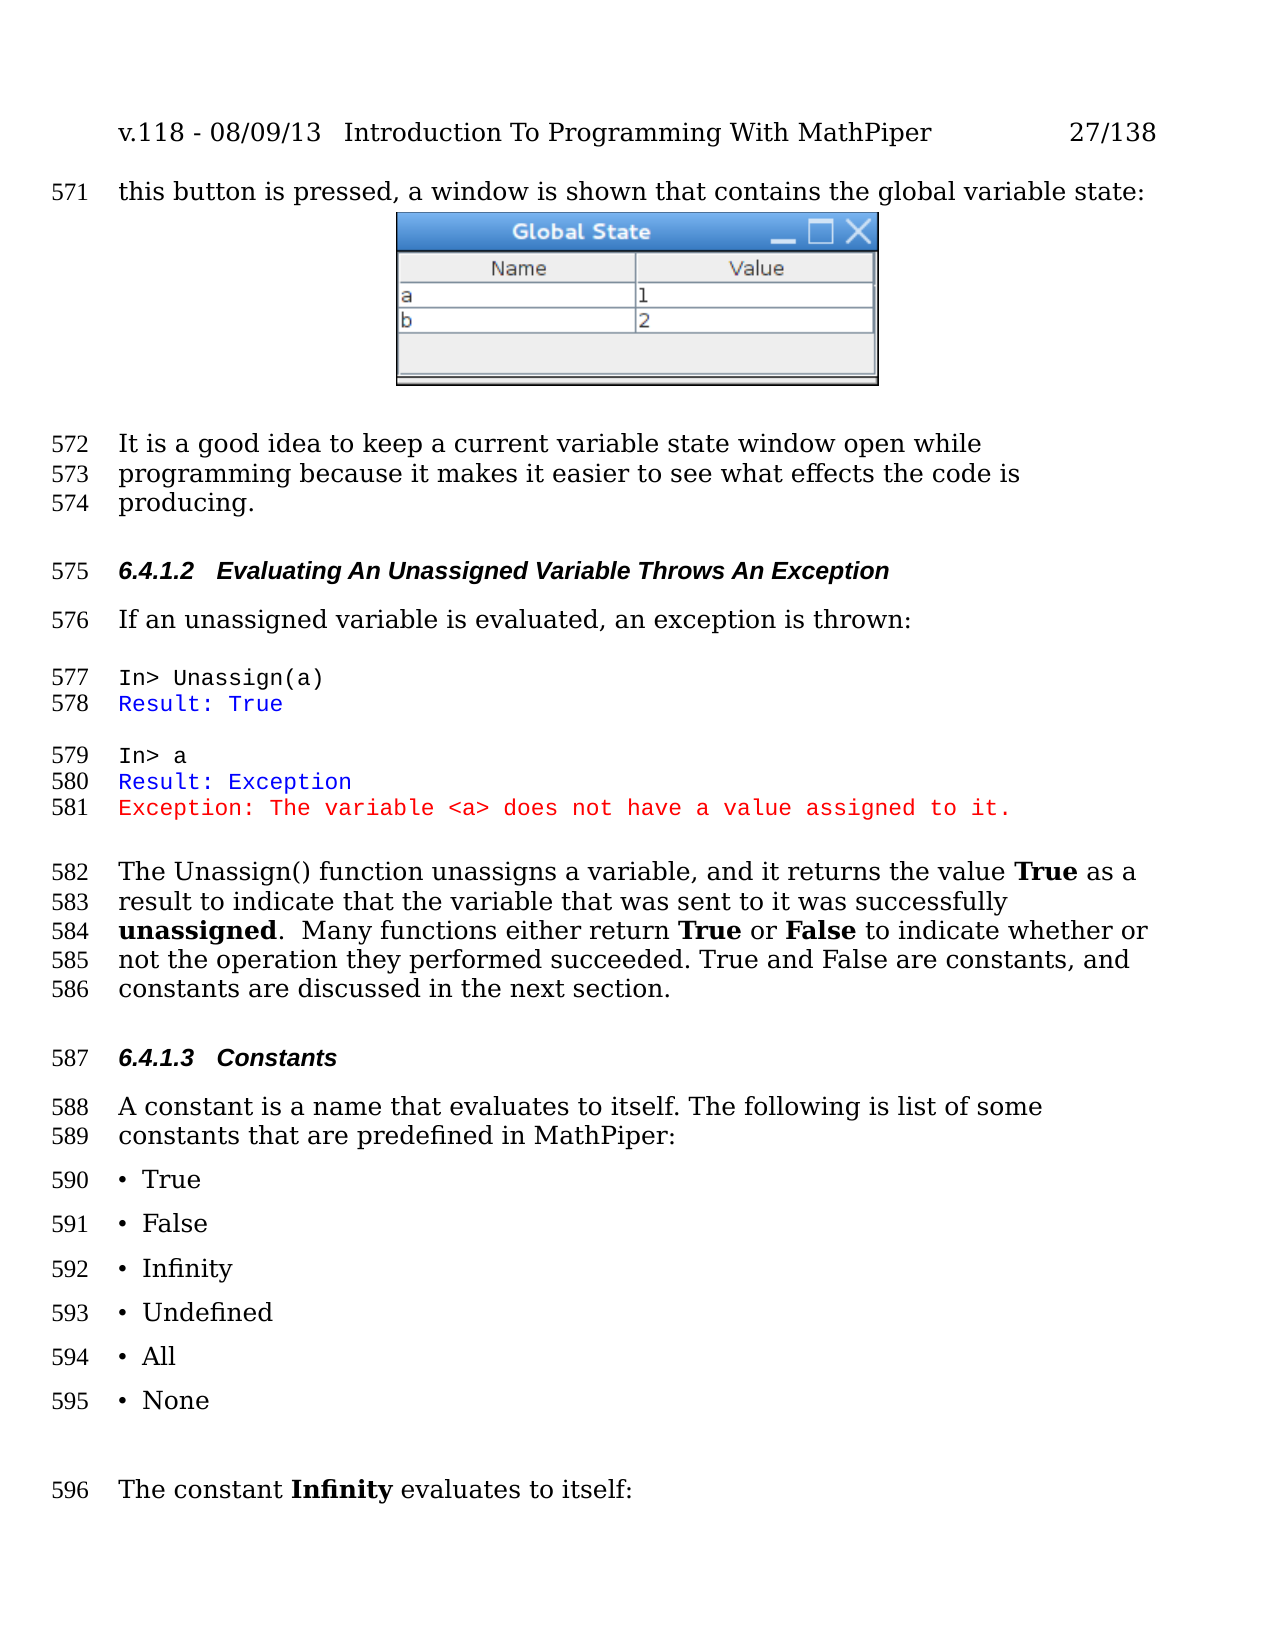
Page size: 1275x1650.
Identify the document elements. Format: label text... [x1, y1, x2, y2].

text The Unassign() function unassigns a variable, and it returns the value True as a result to indicate that the variable that was sent to it was successfully unassigned. Many functions either return True or False to indicate whether or not the operation they performed succeeded. True and False are constants, and constants are discussed in the next section. [118, 857, 1157, 1003]
list None [118, 1386, 1157, 1415]
text In> Unassign(a) [118, 667, 1157, 693]
list Infinity [118, 1254, 1157, 1283]
list All [118, 1342, 1157, 1371]
list False [118, 1209, 1157, 1239]
list True [118, 1165, 1157, 1194]
text Result: Exception [118, 771, 1157, 796]
list Undefined [118, 1298, 1157, 1327]
text Exception: The variable <a> does not have a value assigned to it. [118, 796, 1157, 822]
text If an unassigned variable is evaluated, an exception is thrown: [118, 606, 1157, 635]
text It is a good idea to keep a current variable state window open while programming because it makes it easier to see what effects the code is producing. [118, 429, 1157, 517]
subtitle Evaluating An Unassigned Variable Throws An Exception [118, 556, 1157, 585]
text A constant is a name that evaluates to itself. The following is list of some constants that are predefined in MathPiper: [118, 1092, 1157, 1150]
picture [396, 212, 879, 386]
text In> a [118, 744, 1157, 771]
text this button is pressed, a window is shown that contains the global variable state: [118, 177, 1157, 206]
subtitle Constants [118, 1043, 1157, 1071]
text The constant Infinity evaluates to itself: [118, 1474, 1157, 1504]
text Result: True [118, 693, 1157, 719]
